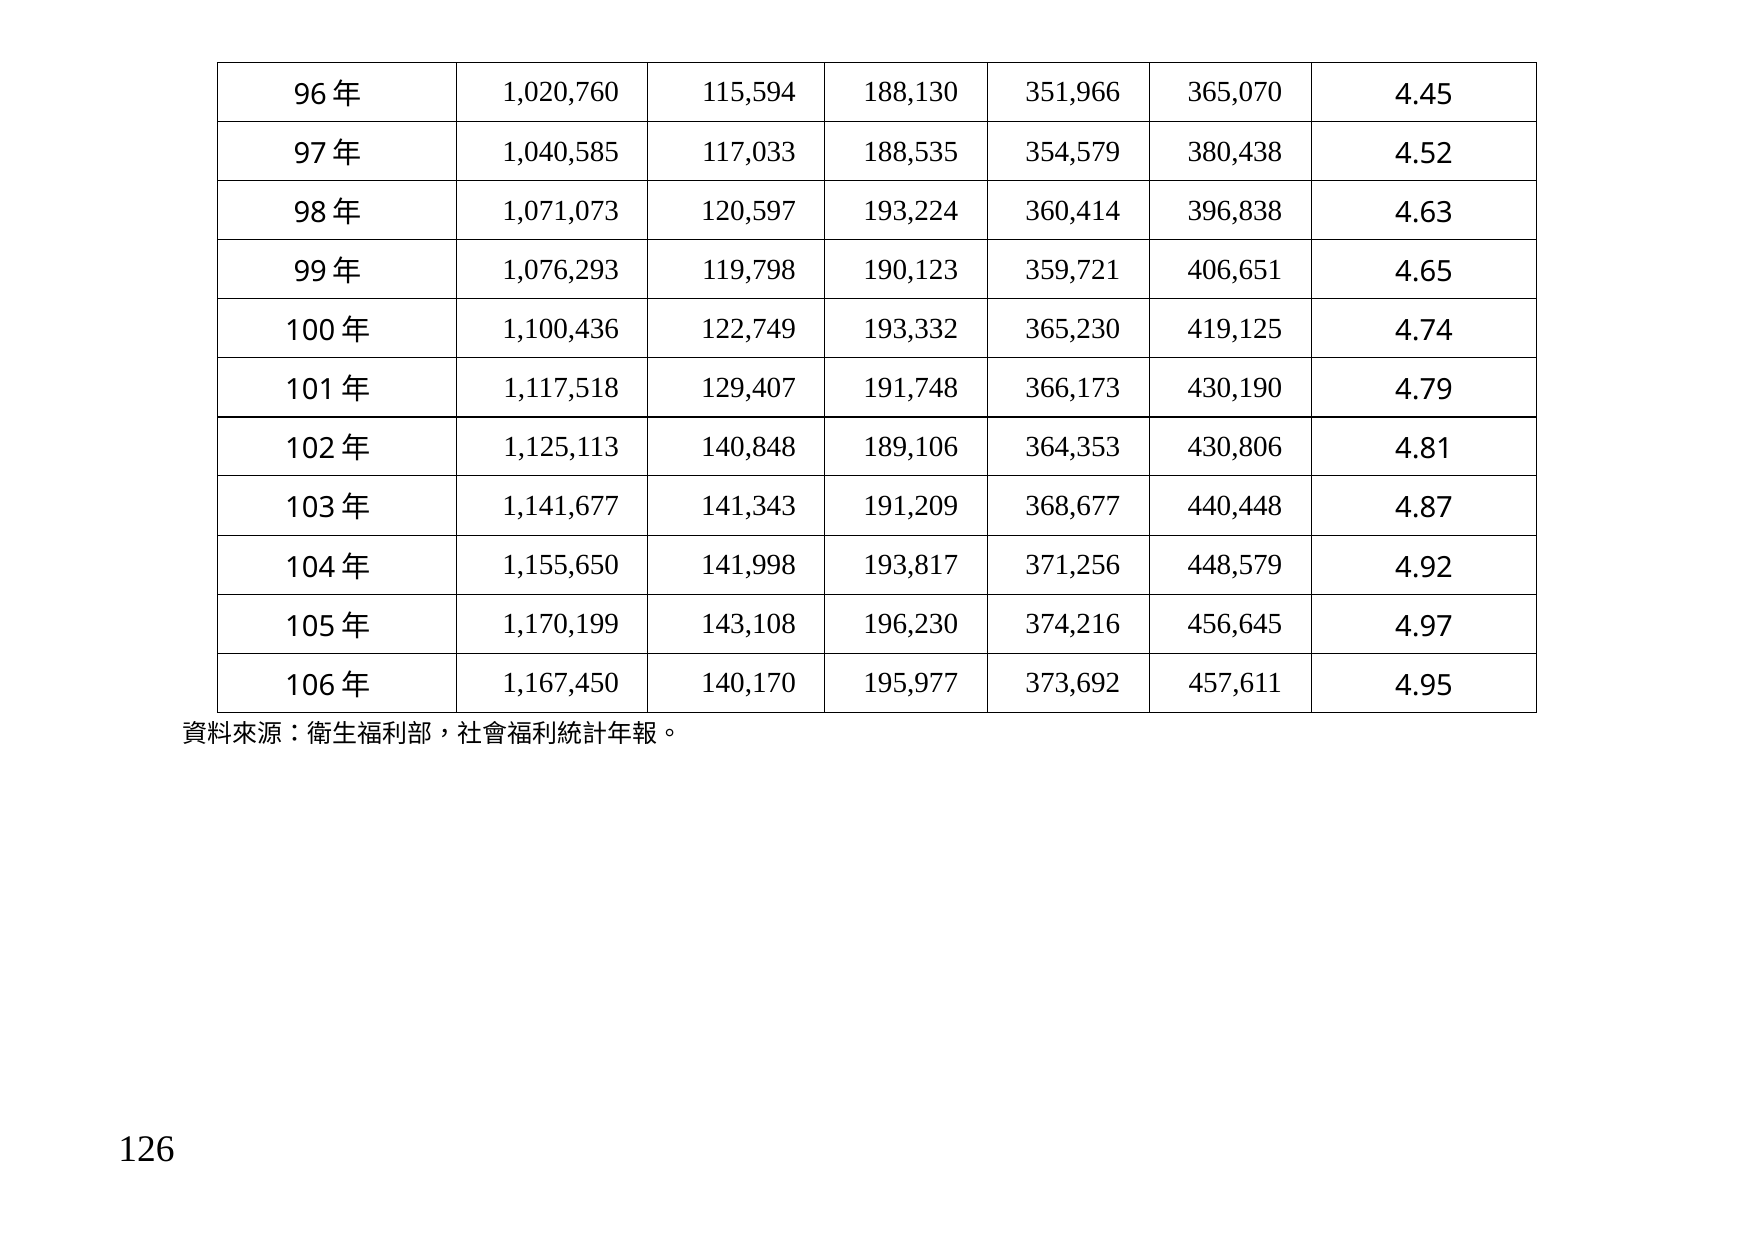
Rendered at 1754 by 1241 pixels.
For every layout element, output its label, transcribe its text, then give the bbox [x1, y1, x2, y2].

table_cell 419,125 [1150, 299, 1311, 357]
table_cell 374,216 [988, 595, 1149, 653]
table_cell 105年 [218, 595, 456, 653]
table_cell 195,977 [825, 654, 987, 712]
table_cell 368,677 [988, 476, 1149, 534]
table_cell 406,651 [1150, 240, 1311, 298]
table_cell 188,130 [825, 63, 987, 121]
table_cell 457,611 [1150, 654, 1311, 712]
table_cell 191,748 [825, 358, 987, 416]
table_cell 430,190 [1150, 358, 1311, 416]
table_cell 1,020,760 [457, 63, 647, 121]
table_cell 4.65 [1312, 240, 1536, 298]
table_cell 1,071,073 [457, 181, 647, 239]
table_cell 119,798 [648, 240, 824, 298]
table_cell 1,076,293 [457, 240, 647, 298]
table_cell 97年 [218, 122, 456, 180]
table_cell 380,438 [1150, 122, 1311, 180]
table_cell 1,117,518 [457, 358, 647, 416]
table_cell 354,579 [988, 122, 1149, 180]
table_cell 141,343 [648, 476, 824, 534]
table_cell 141,998 [648, 536, 824, 593]
table_cell 100年 [218, 299, 456, 357]
table_cell 373,692 [988, 654, 1149, 712]
table_cell 351,966 [988, 63, 1149, 121]
table_cell 4.74 [1312, 299, 1536, 357]
table_cell 4.92 [1312, 536, 1536, 593]
table_cell 102年 [218, 418, 456, 475]
table_cell 365,070 [1150, 63, 1311, 121]
table_cell 196,230 [825, 595, 987, 653]
table_cell 115,594 [648, 63, 824, 121]
table_cell 4.97 [1312, 595, 1536, 653]
table_cell 4.45 [1312, 63, 1536, 121]
table_cell 1,100,436 [457, 299, 647, 357]
table_cell 4.52 [1312, 122, 1536, 180]
table_cell 371,256 [988, 536, 1149, 593]
table_cell 1,155,650 [457, 536, 647, 593]
table_cell 106年 [218, 654, 456, 712]
table_cell 140,848 [648, 418, 824, 475]
table_cell 4.79 [1312, 358, 1536, 416]
table_cell 120,597 [648, 181, 824, 239]
table_cell 448,579 [1150, 536, 1311, 593]
table_cell 430,806 [1150, 418, 1311, 475]
table_cell 103年 [218, 476, 456, 534]
table_cell 190,123 [825, 240, 987, 298]
table_cell 396,838 [1150, 181, 1311, 239]
table_cell 98年 [218, 181, 456, 239]
table_cell 189,106 [825, 418, 987, 475]
table_cell 365,230 [988, 299, 1149, 357]
table_cell 122,749 [648, 299, 824, 357]
table_cell 117,033 [648, 122, 824, 180]
table_cell 440,448 [1150, 476, 1311, 534]
table_cell 4.63 [1312, 181, 1536, 239]
table_cell 191,209 [825, 476, 987, 534]
table_cell 193,224 [825, 181, 987, 239]
table_cell 96年 [218, 63, 456, 121]
table_cell 104年 [218, 536, 456, 593]
table_cell 101年 [218, 358, 456, 416]
table_cell 366,173 [988, 358, 1149, 416]
table_cell 456,645 [1150, 595, 1311, 653]
table_cell 140,170 [648, 654, 824, 712]
table_cell 1,125,113 [457, 418, 647, 475]
table_cell 1,170,199 [457, 595, 647, 653]
table_cell 193,332 [825, 299, 987, 357]
table_cell 188,535 [825, 122, 987, 180]
table_cell 129,407 [648, 358, 824, 416]
table_cell 4.95 [1312, 654, 1536, 712]
table_cell 359,721 [988, 240, 1149, 298]
text 資料來源：衛生福利部，社會福利統計年報。 [162, 713, 1636, 750]
table_cell 4.81 [1312, 418, 1536, 475]
table_cell 99年 [218, 240, 456, 298]
table_cell 143,108 [648, 595, 824, 653]
table_cell 1,040,585 [457, 122, 647, 180]
table_cell 364,353 [988, 418, 1149, 475]
table_cell 1,167,450 [457, 654, 647, 712]
table_cell 193,817 [825, 536, 987, 593]
table_cell 1,141,677 [457, 476, 647, 534]
table_cell 360,414 [988, 181, 1149, 239]
table_cell 4.87 [1312, 476, 1536, 534]
